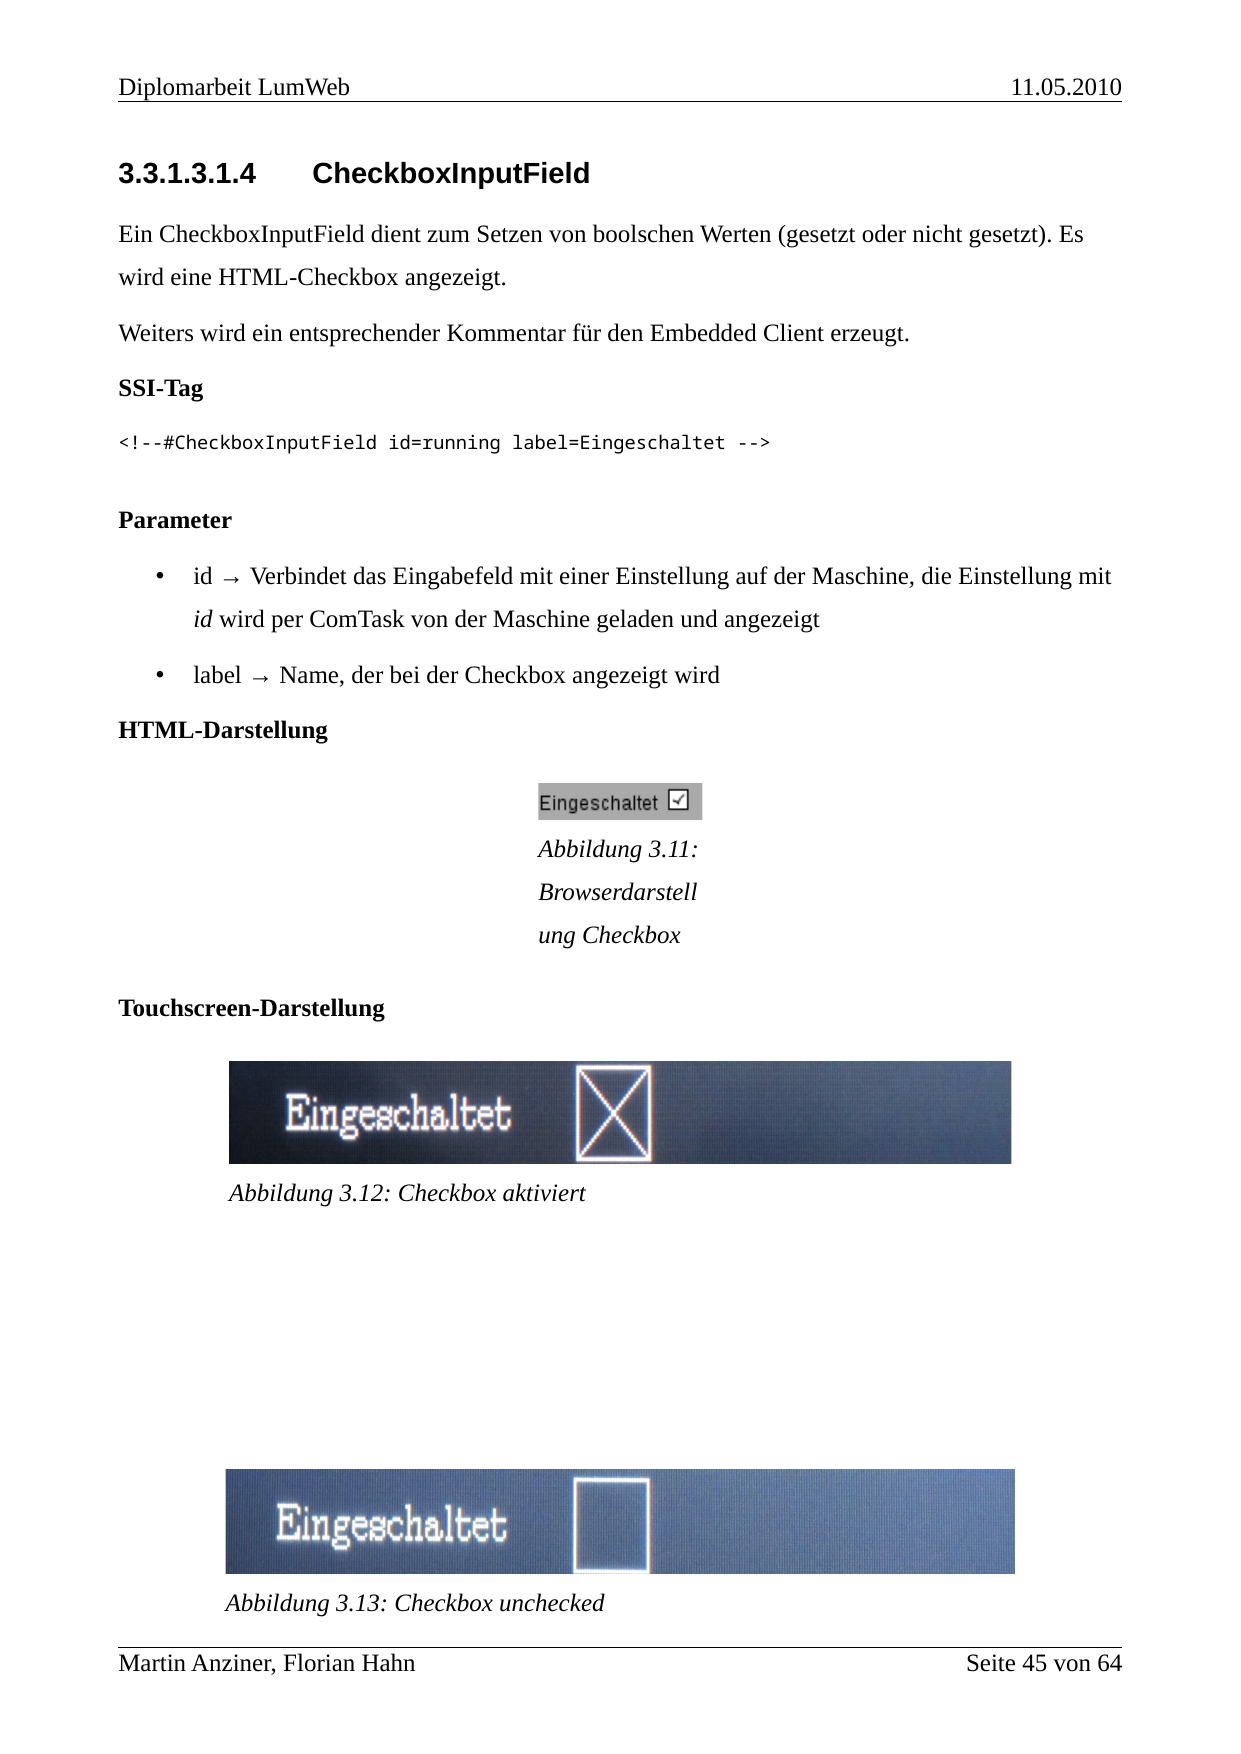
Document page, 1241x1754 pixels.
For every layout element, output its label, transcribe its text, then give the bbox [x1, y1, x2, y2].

subtitle CheckboxInputField [118, 156, 1122, 190]
list label → Name, der bei der Checkbox angezeigt wird [156, 660, 1122, 688]
text <!--#CheckboxInputField id=running label=Eingeschaltet --> [118, 429, 1122, 454]
picture [225, 1473, 1015, 1508]
text Abbildung 3.13: Checkbox unchecked [225, 1508, 1015, 1616]
text Abbildung 3.12: Checkbox aktiviert [229, 1100, 1011, 1207]
list id → Verbindet das Eingabefeld mit einer Einstellung auf der Maschine, die Einstellung mit id wird per ComTask von der Maschine geladen und angezeigt [156, 561, 1122, 633]
text Weiters wird ein entsprechender Kommentar für den Embedded Client erzeugt. [118, 318, 1122, 346]
text Parameter [118, 505, 1122, 534]
text Touchscreen-Darstellung [118, 993, 1122, 1022]
picture [538, 783, 703, 820]
text HTML-Darstellung [118, 715, 1122, 744]
text SSI-Tag [118, 373, 1122, 402]
text [225, 1469, 1015, 1473]
picture [229, 1072, 1012, 1100]
text Ein CheckboxInputField dient zum Setzen von boolschen Werten (gesetzt oder nicht gesetzt). Es wird eine HTML-Checkbox angezeigt. [118, 219, 1122, 291]
text Abbildung 3.11: Browserdarstellung Checkbox [538, 820, 702, 949]
